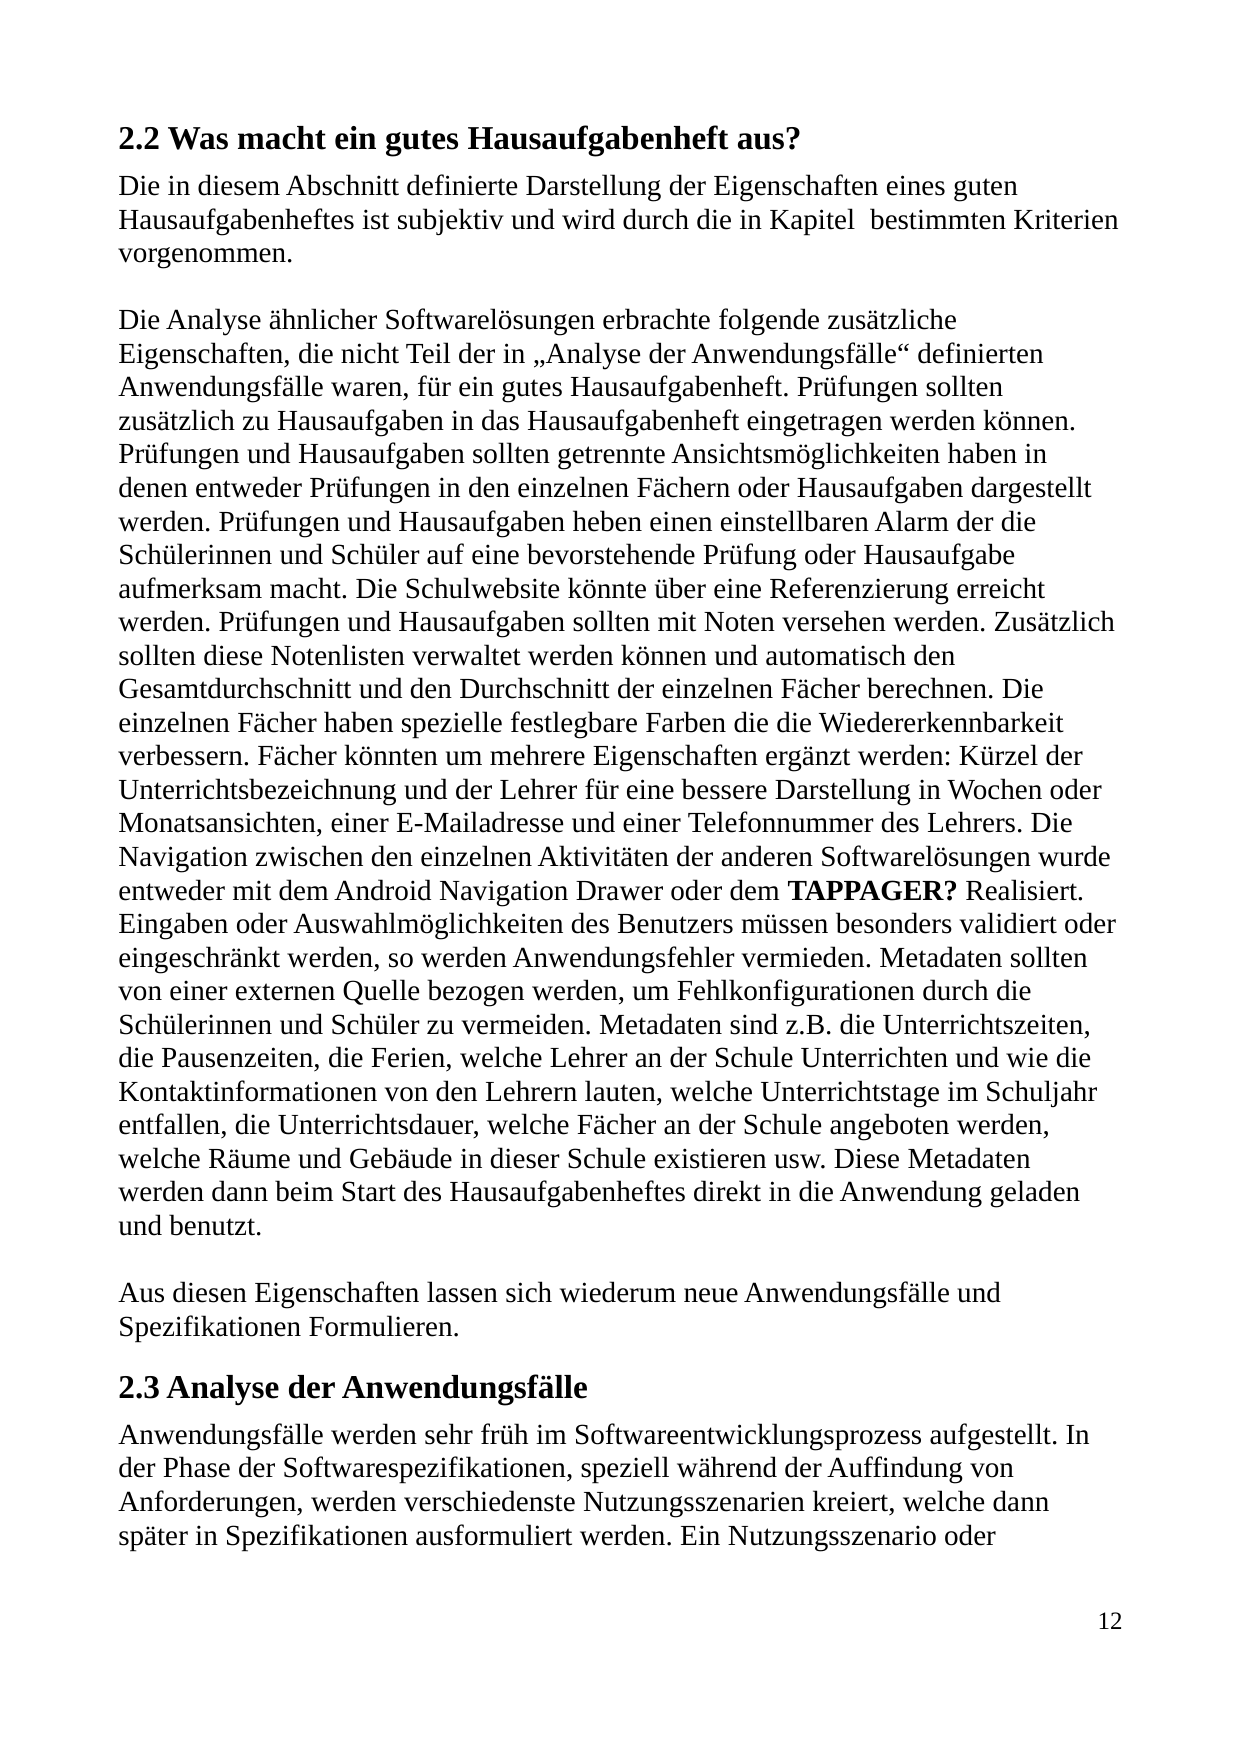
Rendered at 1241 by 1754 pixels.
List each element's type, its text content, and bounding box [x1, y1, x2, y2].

subtitle 2.3 Analyse der Anwendungsfälle [118, 1367, 1122, 1405]
text Anwendungsfälle werden sehr früh im Softwareentwicklungsprozess aufgestellt. In der Phase der Softwarespezifikationen, speziell während der Auffindung von Anforderungen, werden verschiedenste Nutzungsszenarien kreiert, welche dann später in Spezifikationen ausformuliert werden. Ein Nutzungsszenario oder [118, 1417, 1122, 1551]
text Die in diesem Abschnitt definierte Darstellung der Eigenschaften eines guten Hausaufgabenheftes ist subjektiv und wird durch die in Kapitel bestimmten Kriterien vorgenommen. [118, 168, 1122, 269]
text Aus diesen Eigenschaften lassen sich wiederum neue Anwendungsfälle und Spezifikationen Formulieren. [118, 1275, 1122, 1342]
text Die Analyse ähnlicher Softwarelösungen erbrachte folgende zusätzliche Eigenschaften, die nicht Teil der in „Analyse der Anwendungsfälle“ definierten Anwendungsfälle waren, für ein gutes Hausaufgabenheft. Prüfungen sollten zusätzlich zu Hausaufgaben in das Hausaufgabenheft eingetragen werden können. Prüfungen und Hausaufgaben sollten getrennte Ansichtsmöglichkeiten haben in denen entweder Prüfungen in den einzelnen Fächern oder Hausaufgaben dargestellt werden. Prüfungen und Hausaufgaben heben einen einstellbaren Alarm der die Schülerinnen und Schüler auf eine bevorstehende Prüfung oder Hausaufgabe aufmerksam macht. Die Schulwebsite könnte über eine Referenzierung erreicht werden. Prüfungen und Hausaufgaben sollten mit Noten versehen werden. Zusätzlich sollten diese Notenlisten verwaltet werden können und automatisch den Gesamtdurchschnitt und den Durchschnitt der einzelnen Fächer berechnen. Die einzelnen Fächer haben spezielle festlegbare Farben die die Wiedererkennbarkeit verbessern. Fächer könnten um mehrere Eigenschaften ergänzt werden: Kürzel der Unterrichtsbezeichnung und der Lehrer für eine bessere Darstellung in Wochen oder Monatsansichten, einer E-Mailadresse und einer Telefonnummer des Lehrers. Die Navigation zwischen den einzelnen Aktivitäten der anderen Softwarelösungen wurde entweder mit dem Android Navigation Drawer oder dem TAPPAGER? Realisiert. Eingaben oder Auswahlmöglichkeiten des Benutzers müssen besonders validiert oder eingeschränkt werden, so werden Anwendungsfehler vermieden. Metadaten sollten von einer externen Quelle bezogen werden, um Fehlkonfigurationen durch die Schülerinnen und Schüler zu vermeiden. Metadaten sind z.B. die Unterrichtszeiten, die Pausenzeiten, die Ferien, welche Lehrer an der Schule Unterrichten und wie die Kontaktinformationen von den Lehrern lauten, welche Unterrichtstage im Schuljahr entfallen, die Unterrichtsdauer, welche Fächer an der Schule angeboten werden, welche Räume und Gebäude in dieser Schule existieren usw. Diese Metadaten werden dann beim Start des Hausaufgabenheftes direkt in die Anwendung geladen und benutzt. [118, 302, 1122, 1242]
subtitle 2.2 Was macht ein gutes Hausaufgabenheft aus? [118, 118, 1122, 156]
